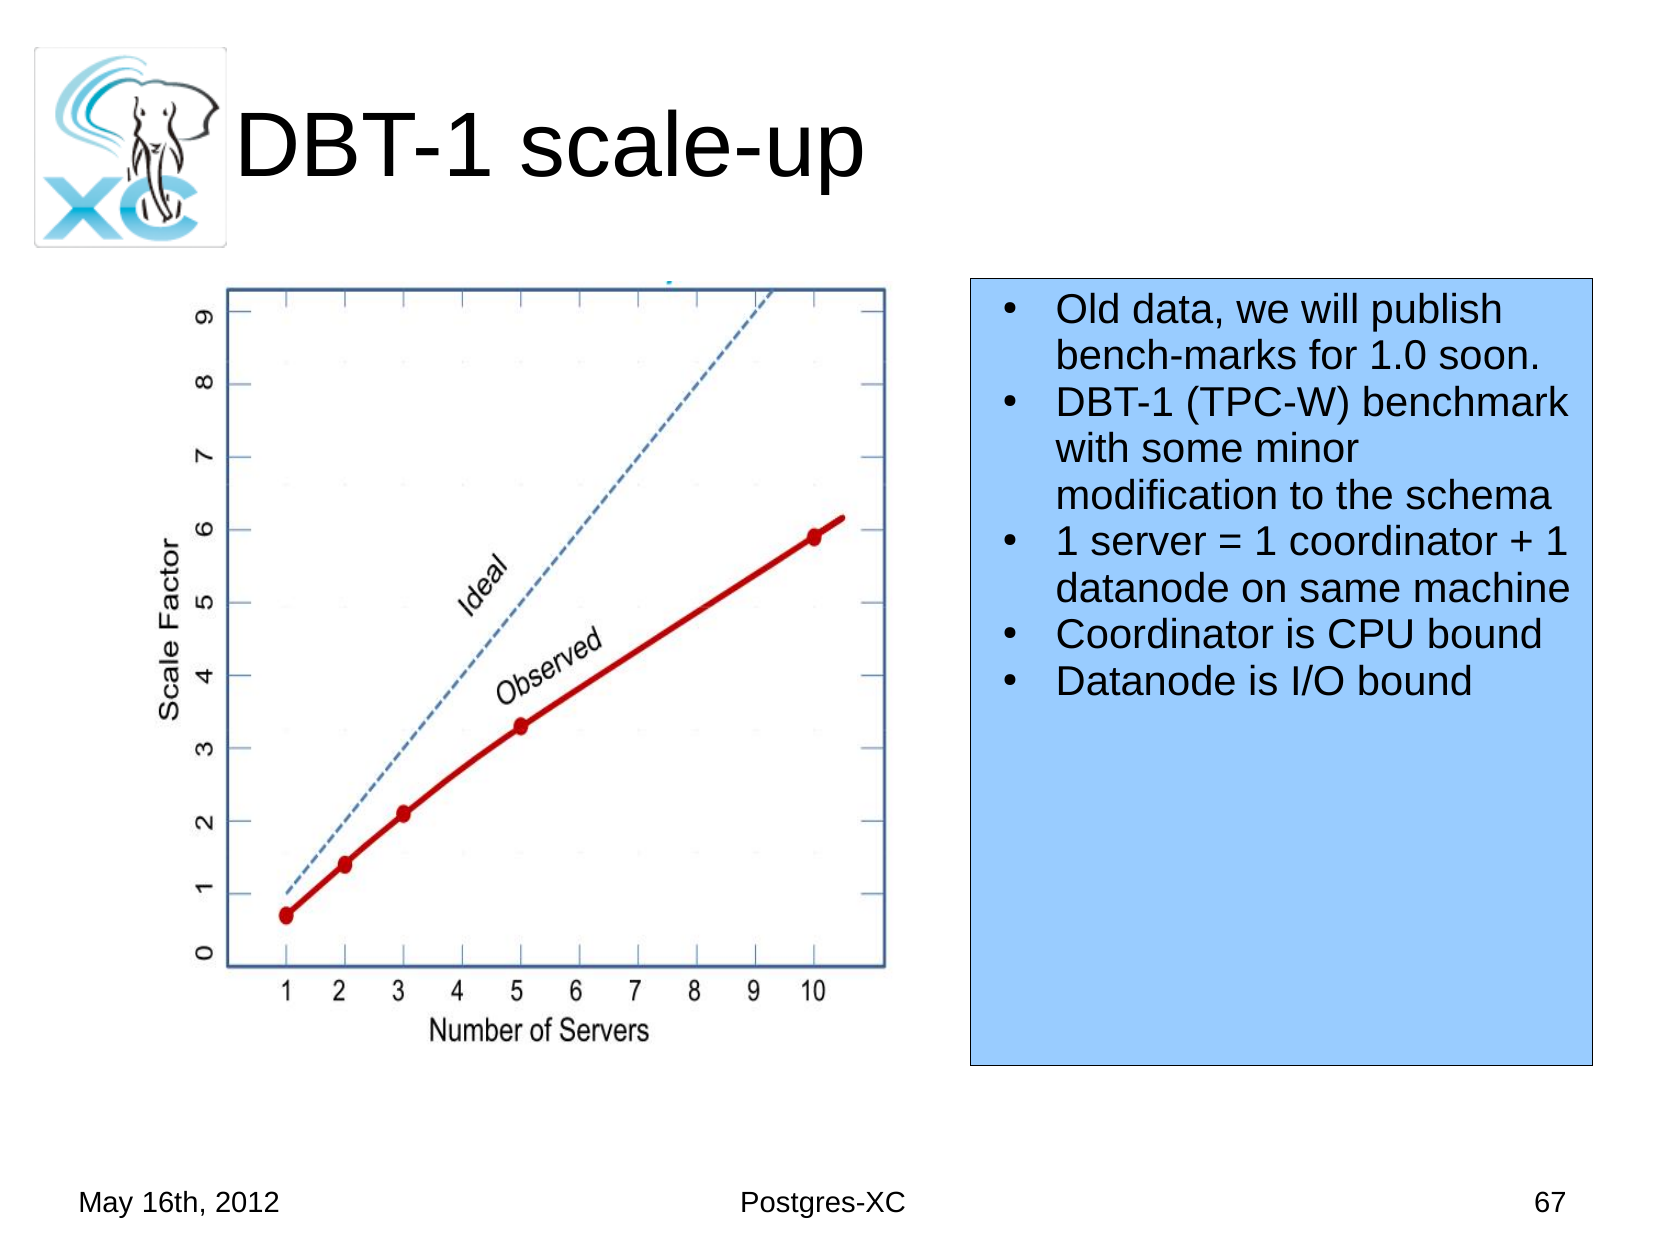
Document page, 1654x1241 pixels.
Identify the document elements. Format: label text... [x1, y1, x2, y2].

picture [34, 47, 227, 248]
text_box Old data, we will publish bench-marks for 1.0 soon. DBT-1 (TPC-W) benchmark with some minor modification to the schema 1 server = 1 coordinator + 1 datanode on same machine Coordinator is CPU bound Datanode is I/O bound [970, 278, 1593, 1066]
picture [137, 281, 923, 1051]
title DBT-1 scale-up [234, 40, 1599, 248]
